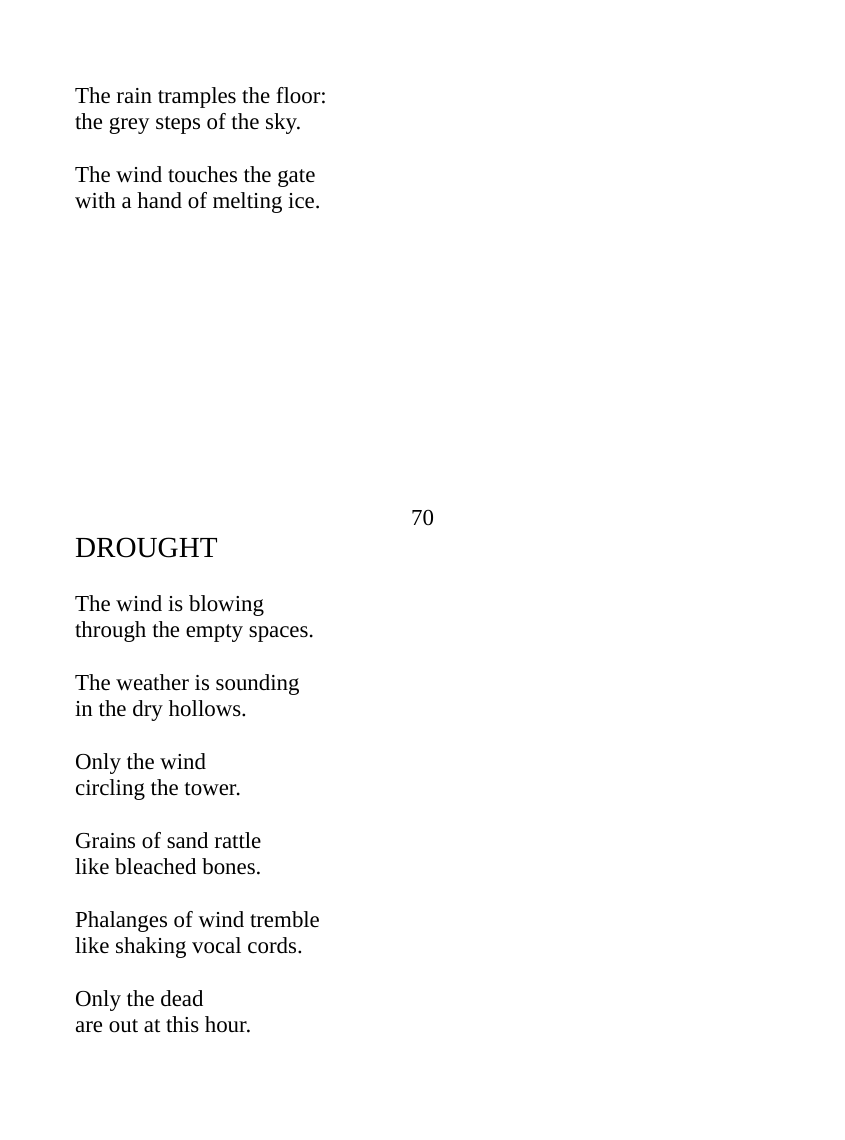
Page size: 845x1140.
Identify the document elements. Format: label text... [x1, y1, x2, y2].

text The weather is sounding [75, 669, 769, 695]
text in the dry hollows. [75, 695, 769, 722]
text the grey steps of the sky. [75, 108, 769, 134]
text circling the tower. [75, 774, 769, 801]
text 70 [75, 503, 769, 530]
text The wind is blowing [75, 590, 769, 616]
text The wind touches the gate [75, 161, 769, 187]
text DROUGHT [75, 530, 769, 563]
text The rain tramples the floor: [75, 82, 769, 108]
text are out at this hour. [75, 1011, 769, 1038]
text like bleached bones. [75, 853, 769, 880]
text through the empty spaces. [75, 616, 769, 642]
text Phalanges of wind tremble [75, 906, 769, 932]
text with a hand of melting ice. [75, 187, 769, 214]
text like shaking vocal cords. [75, 932, 769, 959]
text Grains of sand rattle [75, 827, 769, 853]
text Only the dead [75, 985, 769, 1011]
text Only the wind [75, 748, 769, 774]
